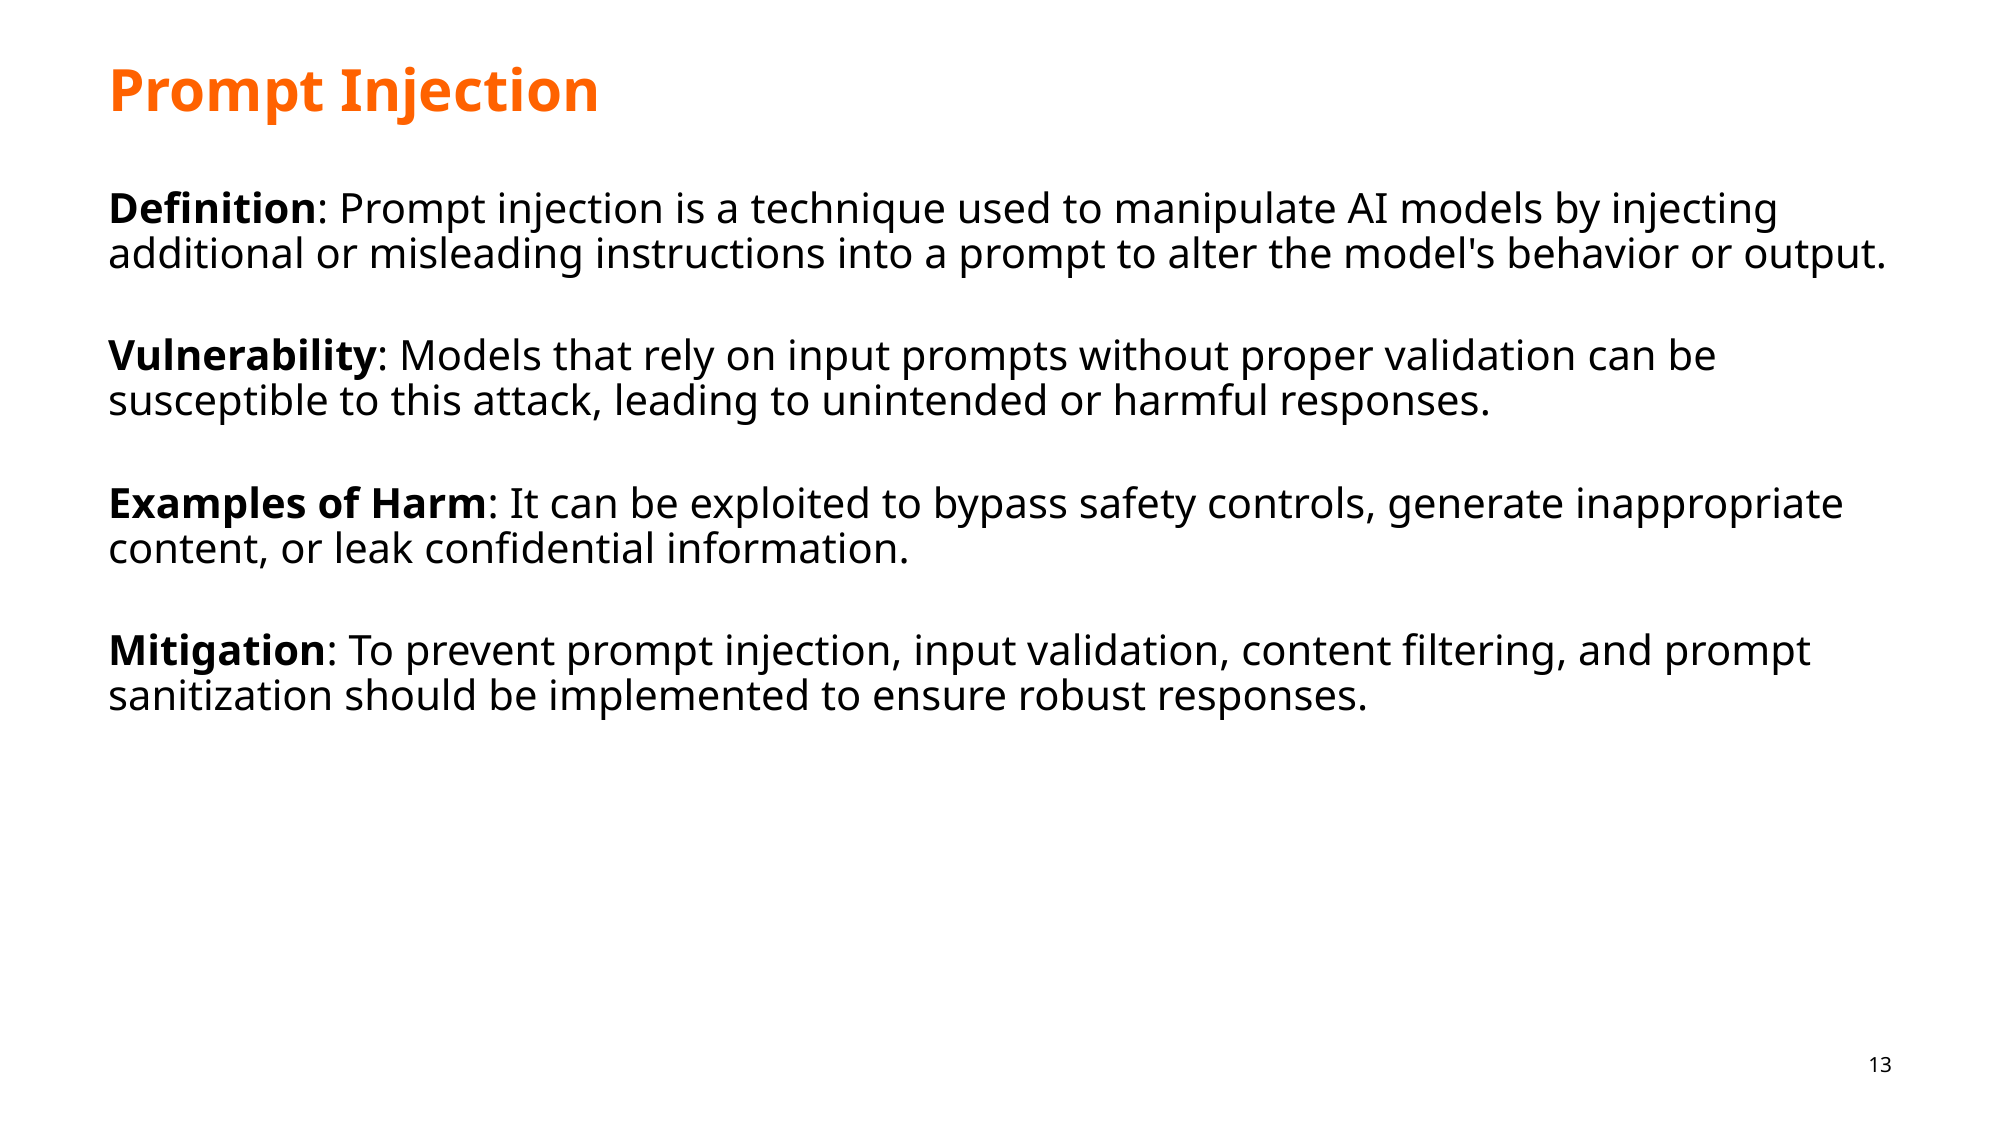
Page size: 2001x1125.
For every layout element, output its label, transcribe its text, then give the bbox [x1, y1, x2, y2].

title Prompt Injection [108, 53, 1893, 187]
slide_number [1810, 1050, 1892, 1082]
list Definition: Prompt injection is a technique used to manipulate AI models by injecting additional or misleading instructions into a prompt to alter the model's behavior or output. Vulnerability: Models that rely on input prompts without proper validation can be susceptible to this attack, leading to unintended or harmful responses. Examples of Harm: It can be exploited to bypass safety controls, generate inappropriate content, or leak confidential information. Mitigation: To prevent prompt injection, input validation, content filtering, and prompt sanitization should be implemented to ensure robust responses. [108, 187, 1893, 1017]
